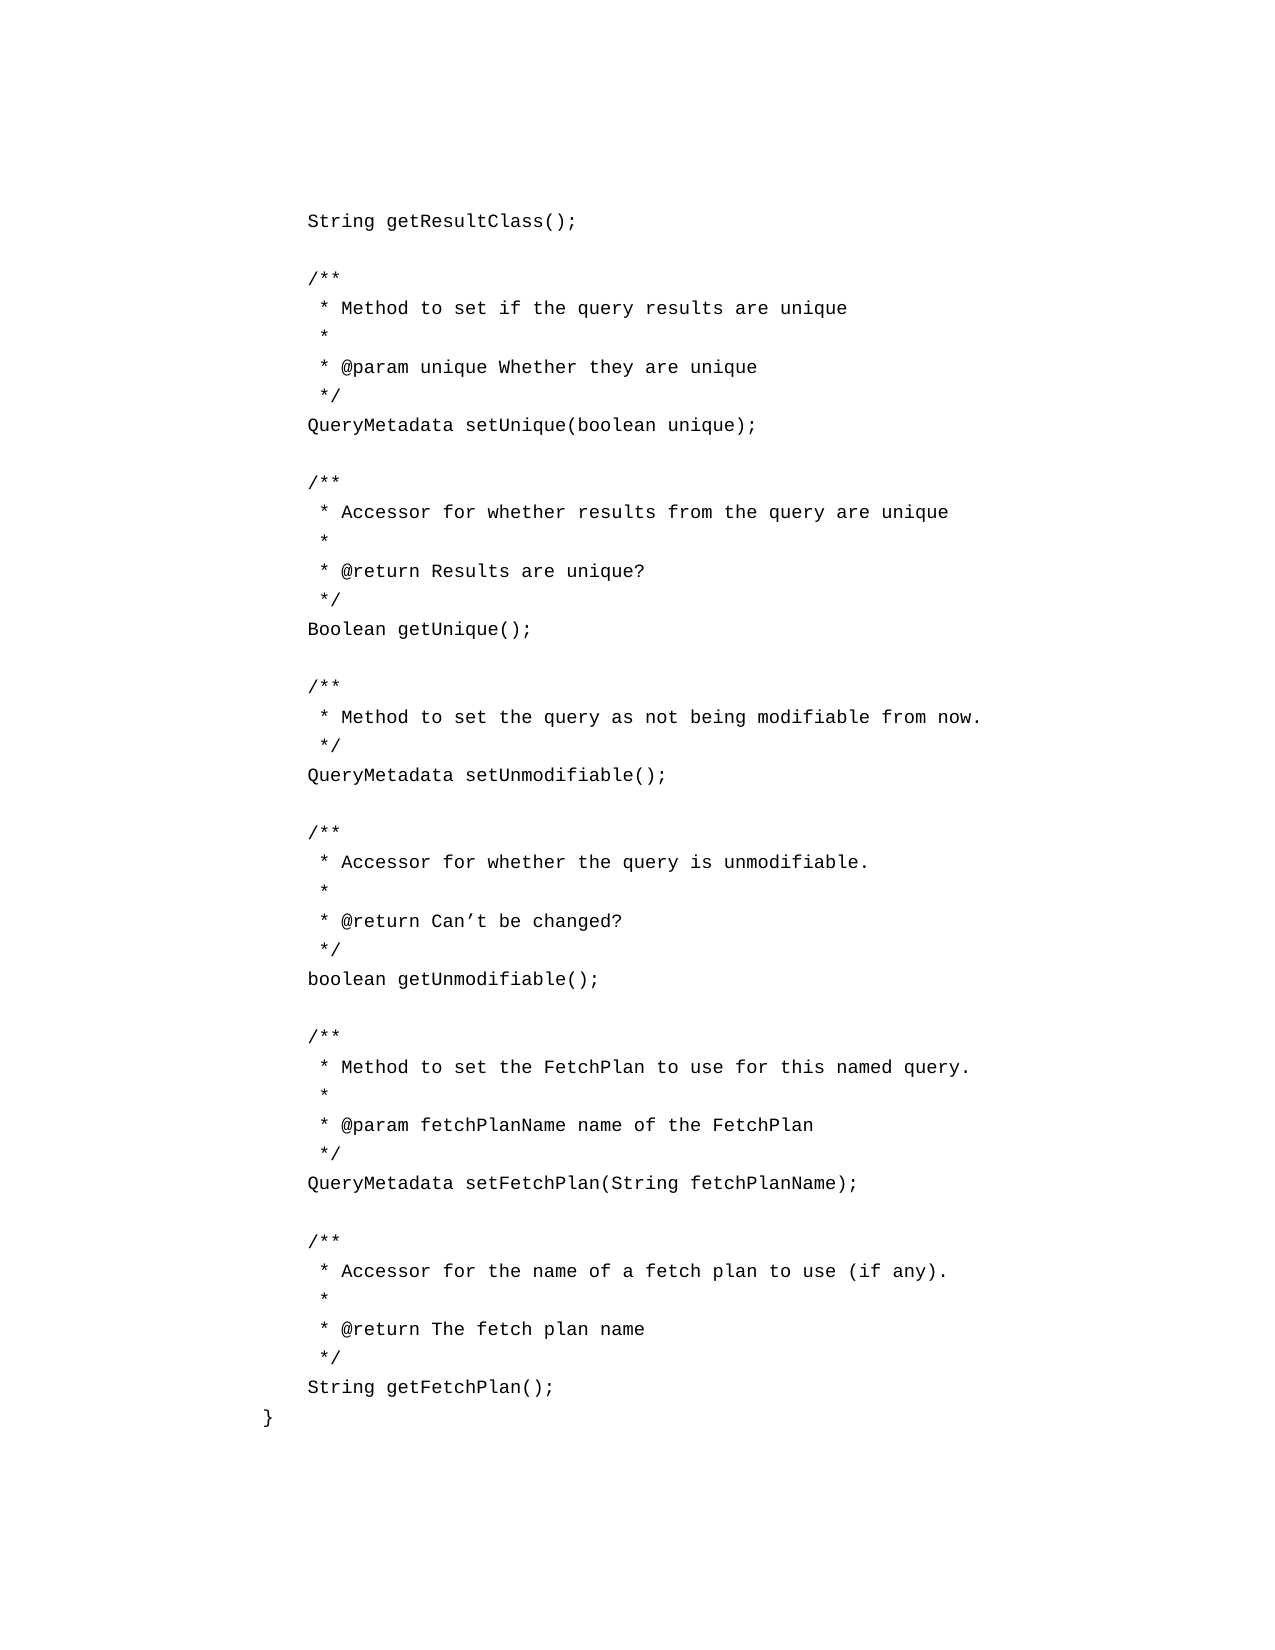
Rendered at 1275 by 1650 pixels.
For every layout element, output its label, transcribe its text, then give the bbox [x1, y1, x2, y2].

text */ [262, 385, 1125, 408]
text */ [262, 589, 1125, 612]
text * Method to set the query as not being modifiable from now. [262, 706, 1125, 729]
text */ [262, 1347, 1125, 1370]
text * Accessor for the name of a fetch plan to use (if any). [262, 1260, 1125, 1283]
text /** [262, 268, 1125, 291]
text /** [262, 1027, 1125, 1049]
text QueryMetadata setUnique(boolean unique); [262, 414, 1125, 437]
text * [262, 1085, 1125, 1108]
text /** [262, 677, 1125, 699]
text * [262, 881, 1125, 904]
text } [262, 1406, 1125, 1429]
text QueryMetadata setFetchPlan(String fetchPlanName); [262, 1172, 1125, 1195]
text * Accessor for whether results from the query are unique [262, 502, 1125, 524]
text * @return Results are unique? [262, 560, 1125, 583]
text * [262, 327, 1125, 349]
text * Method to set if the query results are unique [262, 297, 1125, 320]
text * Method to set the FetchPlan to use for this named query. [262, 1056, 1125, 1079]
text * @param fetchPlanName name of the FetchPlan [262, 1114, 1125, 1137]
text */ [262, 1143, 1125, 1166]
text */ [262, 939, 1125, 962]
text * @return Can’t be changed? [262, 910, 1125, 933]
text * @param unique Whether they are unique [262, 356, 1125, 379]
text boolean getUnmodifiable(); [262, 968, 1125, 991]
text String getResultClass(); [262, 210, 1125, 233]
text /** [262, 1231, 1125, 1254]
text /** [262, 472, 1125, 495]
text /** [262, 822, 1125, 845]
text * @return The fetch plan name [262, 1318, 1125, 1341]
text * [262, 1289, 1125, 1312]
text String getFetchPlan(); [262, 1377, 1125, 1399]
text * Accessor for whether the query is unmodifiable. [262, 852, 1125, 874]
text Boolean getUnique(); [262, 618, 1125, 641]
text * [262, 531, 1125, 554]
text QueryMetadata setUnmodifiable(); [262, 764, 1125, 787]
text */ [262, 735, 1125, 758]
